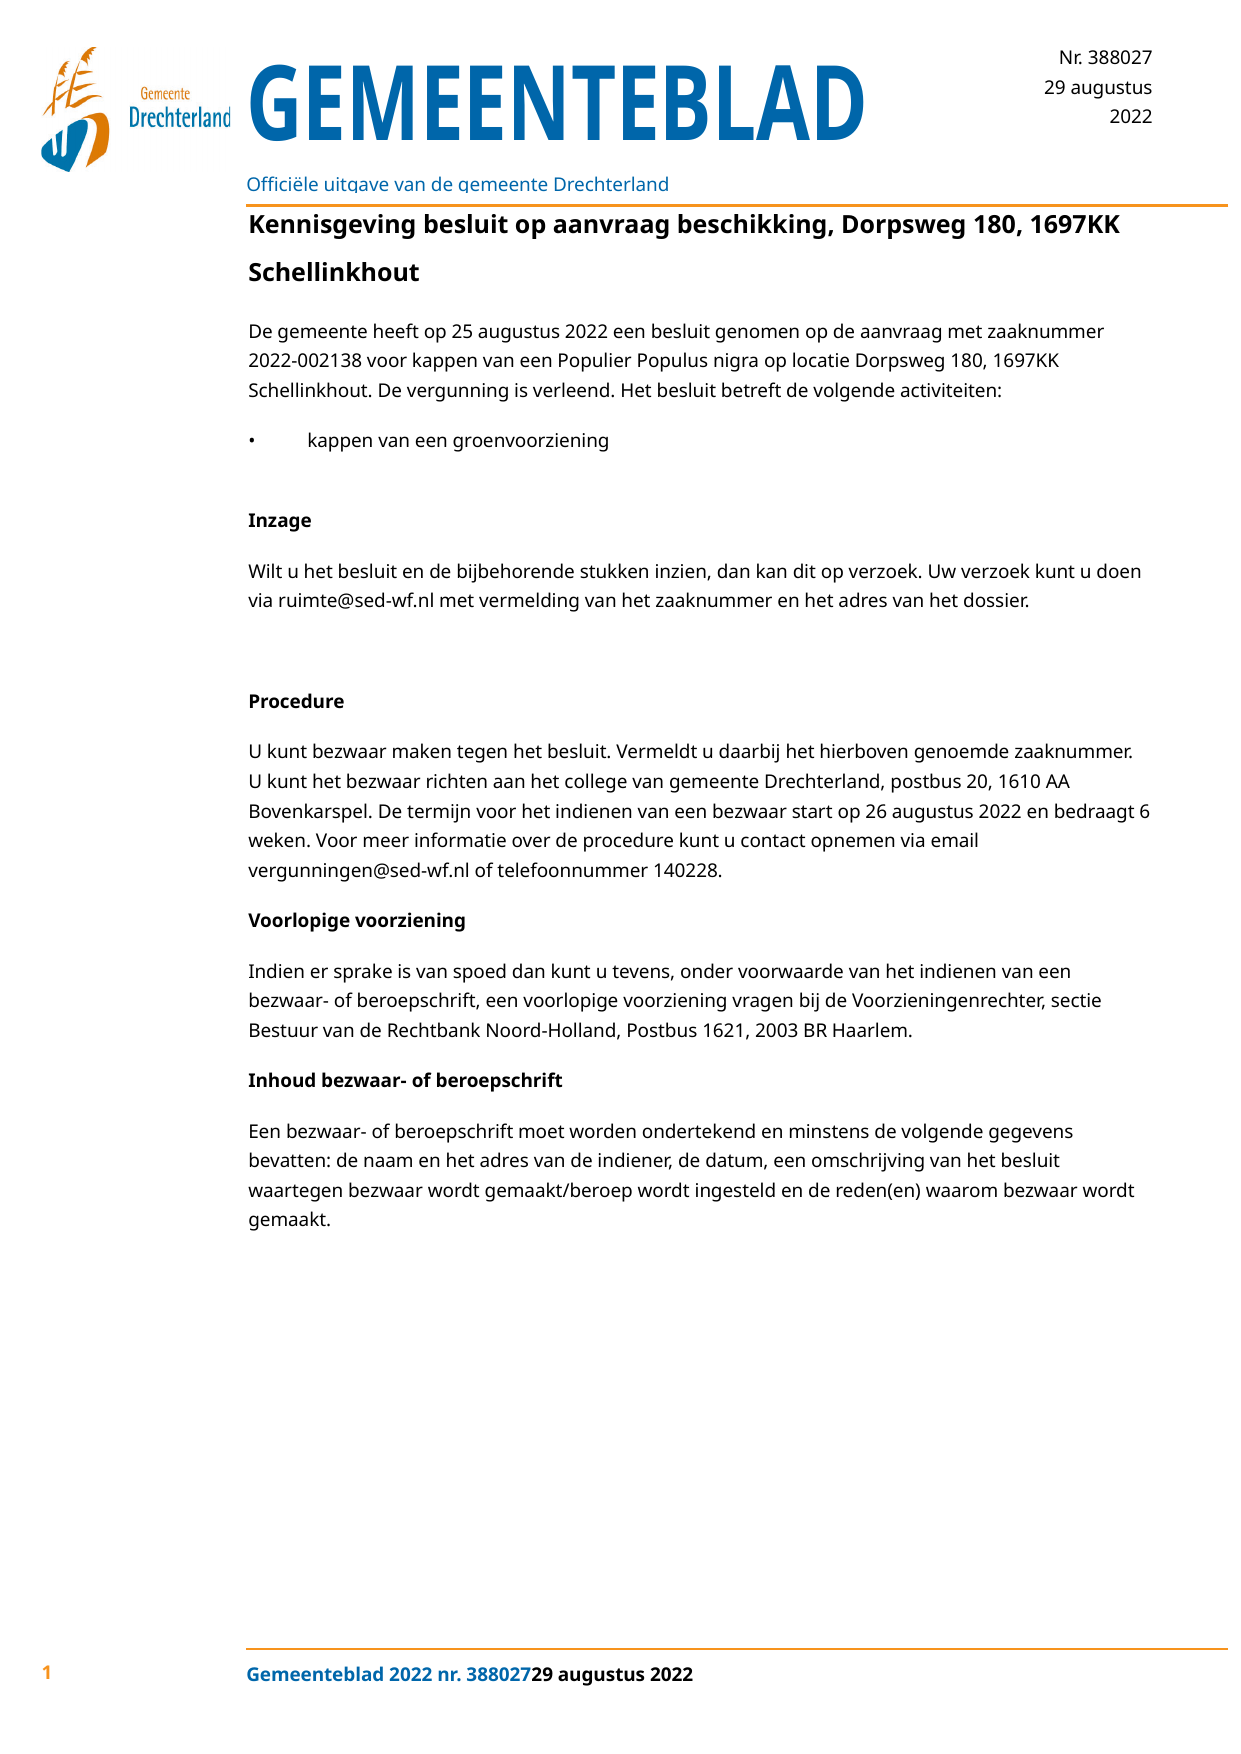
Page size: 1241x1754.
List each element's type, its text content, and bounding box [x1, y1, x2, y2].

text U kunt bezwaar maken tegen het besluit. Vermeldt u daarbij het hierboven genoemde zaaknummer. U kunt het bezwaar richten aan het college van gemeente Drechterland, postbus 20, 1610 AA Bovenkarspel. De termijn voor het indienen van een bezwaar start op 26 augustus 2022 en bedraagt 6 weken. Voor meer informatie over de procedure kunt u contact opnemen via email vergunningen@sed-wf.nl of telefoonnummer 140228. [248, 739, 1152, 883]
picture [226, 115, 231, 124]
text Een bezwaar- of beroepschrift moet worden ondertekend en minstens de volgende gegevens bevatten: de naam en het adres van de indiener, de datum, een omschrijving van het besluit waartegen bezwaar wordt gemaakt/beroep wordt ingesteld en de reden(en) waarom bezwaar wordt gemaakt. [248, 1118, 1152, 1232]
text Inhoud bezwaar- of beroepschrift [248, 1067, 1152, 1093]
text De gemeente heeft op 25 augustus 2022 een besluit genomen op de aanvraag met zaaknummer 2022-002138 voor kappen van een Populier Populus nigra op locatie Dorpsweg 180, 1697KK Schellinkhout. De vergunning is verleend. Het besluit betreft de volgende activiteiten: [248, 318, 1152, 403]
text Procedure [248, 688, 1152, 714]
list kappen van een groenvoorziening [248, 427, 1152, 453]
text Wilt u het besluit en de bijbehorende stukken inzien, dan kan dit op verzoek. Uw verzoek kunt u doen via ruimte@sed-wf.nl met vermelding van het zaaknummer en het adres van het dossier. [248, 558, 1152, 613]
text Kennisgeving besluit op aanvraag beschikking, Dorpsweg 180, 1697KK Schellinkhout [248, 207, 1152, 288]
text Inzage [248, 507, 1152, 533]
picture [41, 158, 64, 172]
picture [41, 47, 231, 172]
text Voorlopige voorziening [248, 907, 1152, 933]
text Indien er sprake is van spoed dan kunt u tevens, onder voorwaarde van het indienen van een bezwaar- of beroepschrift, een voorlopige voorziening vragen bij de Voorzieningenrechter, sectie Bestuur van de Rechtbank Noord-Holland, Postbus 1621, 2003 BR Haarlem. [248, 958, 1152, 1043]
